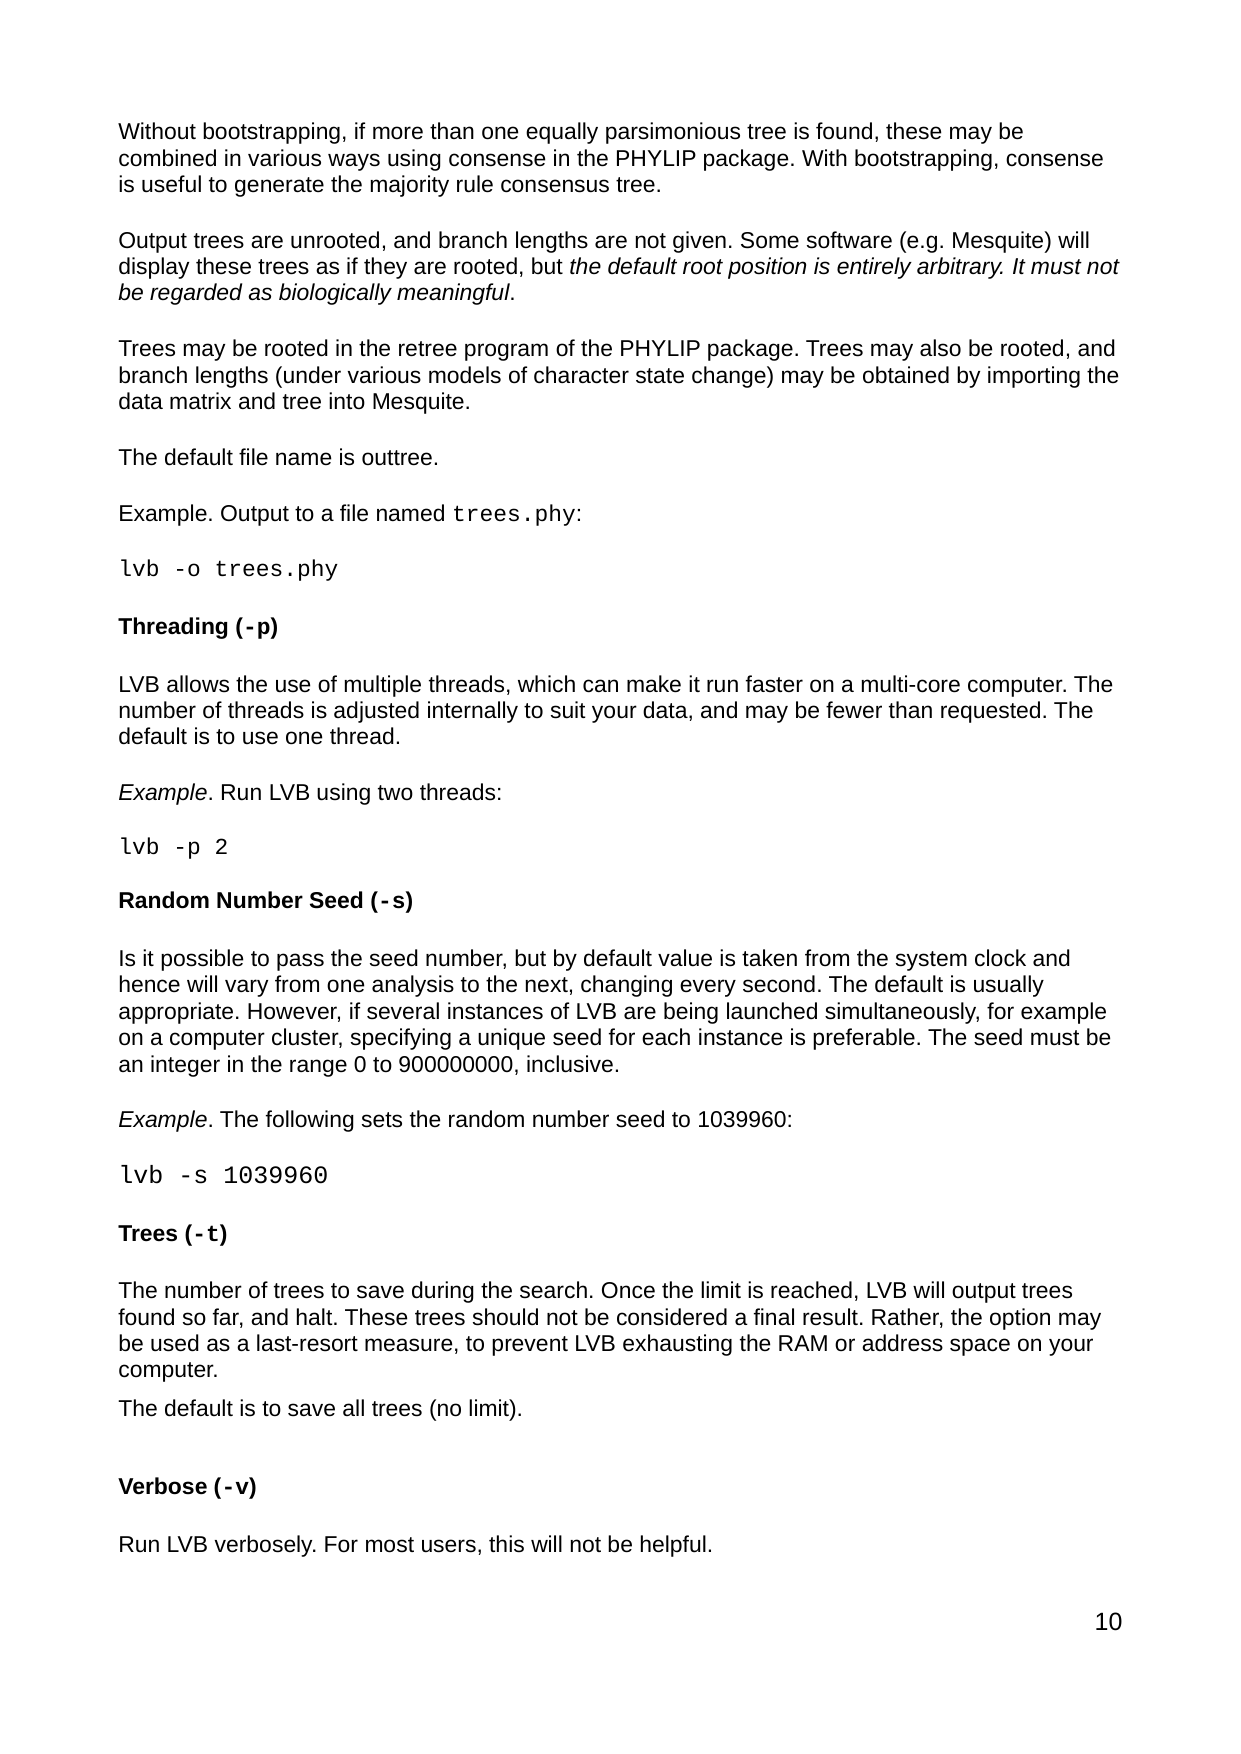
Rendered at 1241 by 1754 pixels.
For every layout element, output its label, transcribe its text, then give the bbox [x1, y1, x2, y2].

text The default is to save all trees (no limit). [118, 1395, 1122, 1421]
text Example. Output to a file named trees.phy: [118, 499, 1122, 528]
subtitle Random Number Seed (-s) [118, 887, 1122, 916]
text lvb -p 2 [118, 835, 1122, 861]
text The default file name is outtree. [118, 444, 1122, 470]
subtitle Trees (-t) [118, 1220, 1122, 1248]
text Without bootstrapping, if more than one equally parsimonious tree is found, these may be combined in various ways using consense in the PHYLIP package. With bootstrapping, consense is useful to generate the majority rule consensus tree. [118, 118, 1122, 197]
subtitle Verbose (-v) [118, 1473, 1122, 1501]
text lvb -o trees.phy [118, 557, 1122, 583]
text Is it possible to pass the seed number, but by default value is taken from the system clock and hence will vary from one analysis to the next, changing every second. The default is usually appropriate. However, if several instances of LVB are being launched simultaneously, for example on a computer cluster, specifying a unique seed for each instance is preferable. The seed must be an integer in the range 0 to 900000000, inclusive. [118, 945, 1122, 1077]
text Example. Run LVB using two threads: [118, 779, 1122, 806]
text Run LVB verbosely. For most users, this will not be helpful. [118, 1531, 1122, 1557]
text The number of trees to save during the search. Once the limit is reached, LVB will output trees found so far, and halt. These trees should not be considered a final result. Rather, the option may be used as a last-resort measure, to prevent LVB exhausting the RAM or address space on your computer. [118, 1277, 1122, 1383]
text Output trees are unrooted, and branch lengths are not given. Some software (e.g. Mesquite) will display these trees as if they are rooted, but the default root position is entirely arbitrary. It must not be regarded as biologically meaningful. [118, 227, 1122, 306]
text LVB allows the use of multiple threads, which can make it run faster on a multi-core computer. The number of threads is adjusted internally to suit your data, and may be fewer than requested. The default is to use one thread. [118, 671, 1122, 750]
text lvb -s 1039960 [118, 1162, 1122, 1191]
subtitle Threading (-p) [118, 613, 1122, 641]
text Example. The following sets the random number seed to 1039960: [118, 1106, 1122, 1133]
text Trees may be rooted in the retree program of the PHYLIP package. Trees may also be rooted, and branch lengths (under various models of character state change) may be obtained by importing the data matrix and tree into Mesquite. [118, 335, 1122, 414]
